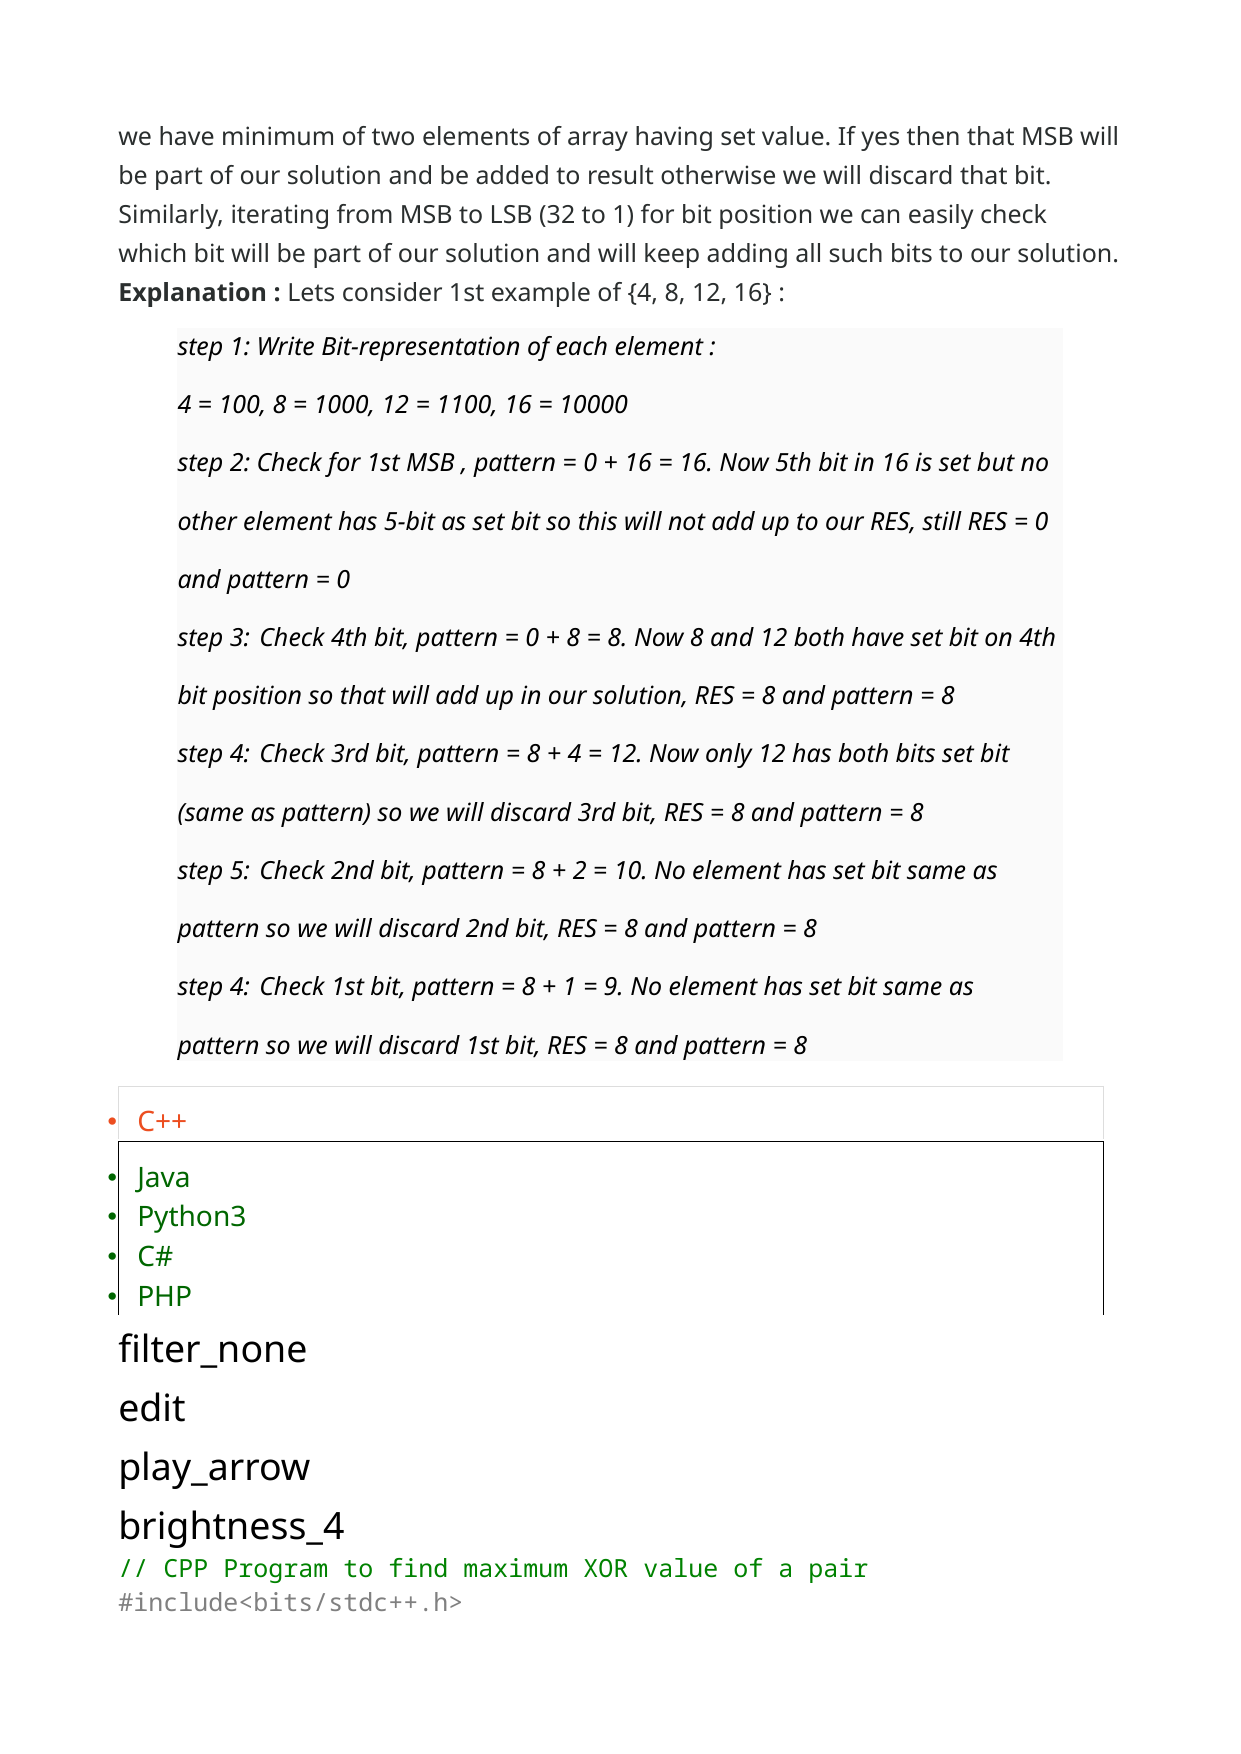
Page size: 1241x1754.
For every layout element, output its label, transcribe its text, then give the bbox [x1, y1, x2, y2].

text step 1: Write Bit-representation of each element : 4 = 100, 8 = 1000, 12 = 1100, 16 = 10000 step 2: Check for 1st MSB , pattern = 0 + 16 = 16. Now 5th bit in 16 is set but no other element has 5-bit as set bit so this will not add up to our RES, still RES = 0 and pattern = 0 step 3: Check 4th bit, pattern = 0 + 8 = 8. Now 8 and 12 both have set bit on 4th bit position so that will add up in our solution, RES = 8 and pattern = 8 step 4: Check 3rd bit, pattern = 8 + 4 = 12. Now only 12 has both bits set bit (same as pattern) so we will discard 3rd bit, RES = 8 and pattern = 8 step 5: Check 2nd bit, pattern = 8 + 2 = 10. No element has set bit same as pattern so we will discard 2nd bit, RES = 8 and pattern = 8 step 4: Check 1st bit, pattern = 8 + 1 = 9. No element has set bit same as pattern so we will discard 1st bit, RES = 8 and pattern = 8 [177, 328, 1063, 1061]
text play_arrow [118, 1440, 1122, 1491]
list C++ [119, 1087, 1103, 1139]
list Java [119, 1142, 1103, 1181]
table_header // CPP Program to find maximum XOR value of a pair #include<bits/stdc++.h> [118, 1550, 947, 1618]
text we have minimum of two elements of array having set value. If yes then that MSB will be part of our solution and be added to result otherwise we will discard that bit. Similarly, iterating from MSB to LSB (32 to 1) for bit position we can easily check which bit will be part of our solution and will keep adding all such bits to our solution. Explanation : Lets consider 1st example of {4, 8, 12, 16} : [118, 118, 1122, 309]
text brightness_4 [118, 1499, 1122, 1550]
text filter_none [118, 1323, 1122, 1374]
list PHP [119, 1261, 1103, 1315]
list C# [119, 1221, 1103, 1261]
list Python3 [119, 1181, 1103, 1221]
text edit [118, 1382, 1122, 1433]
